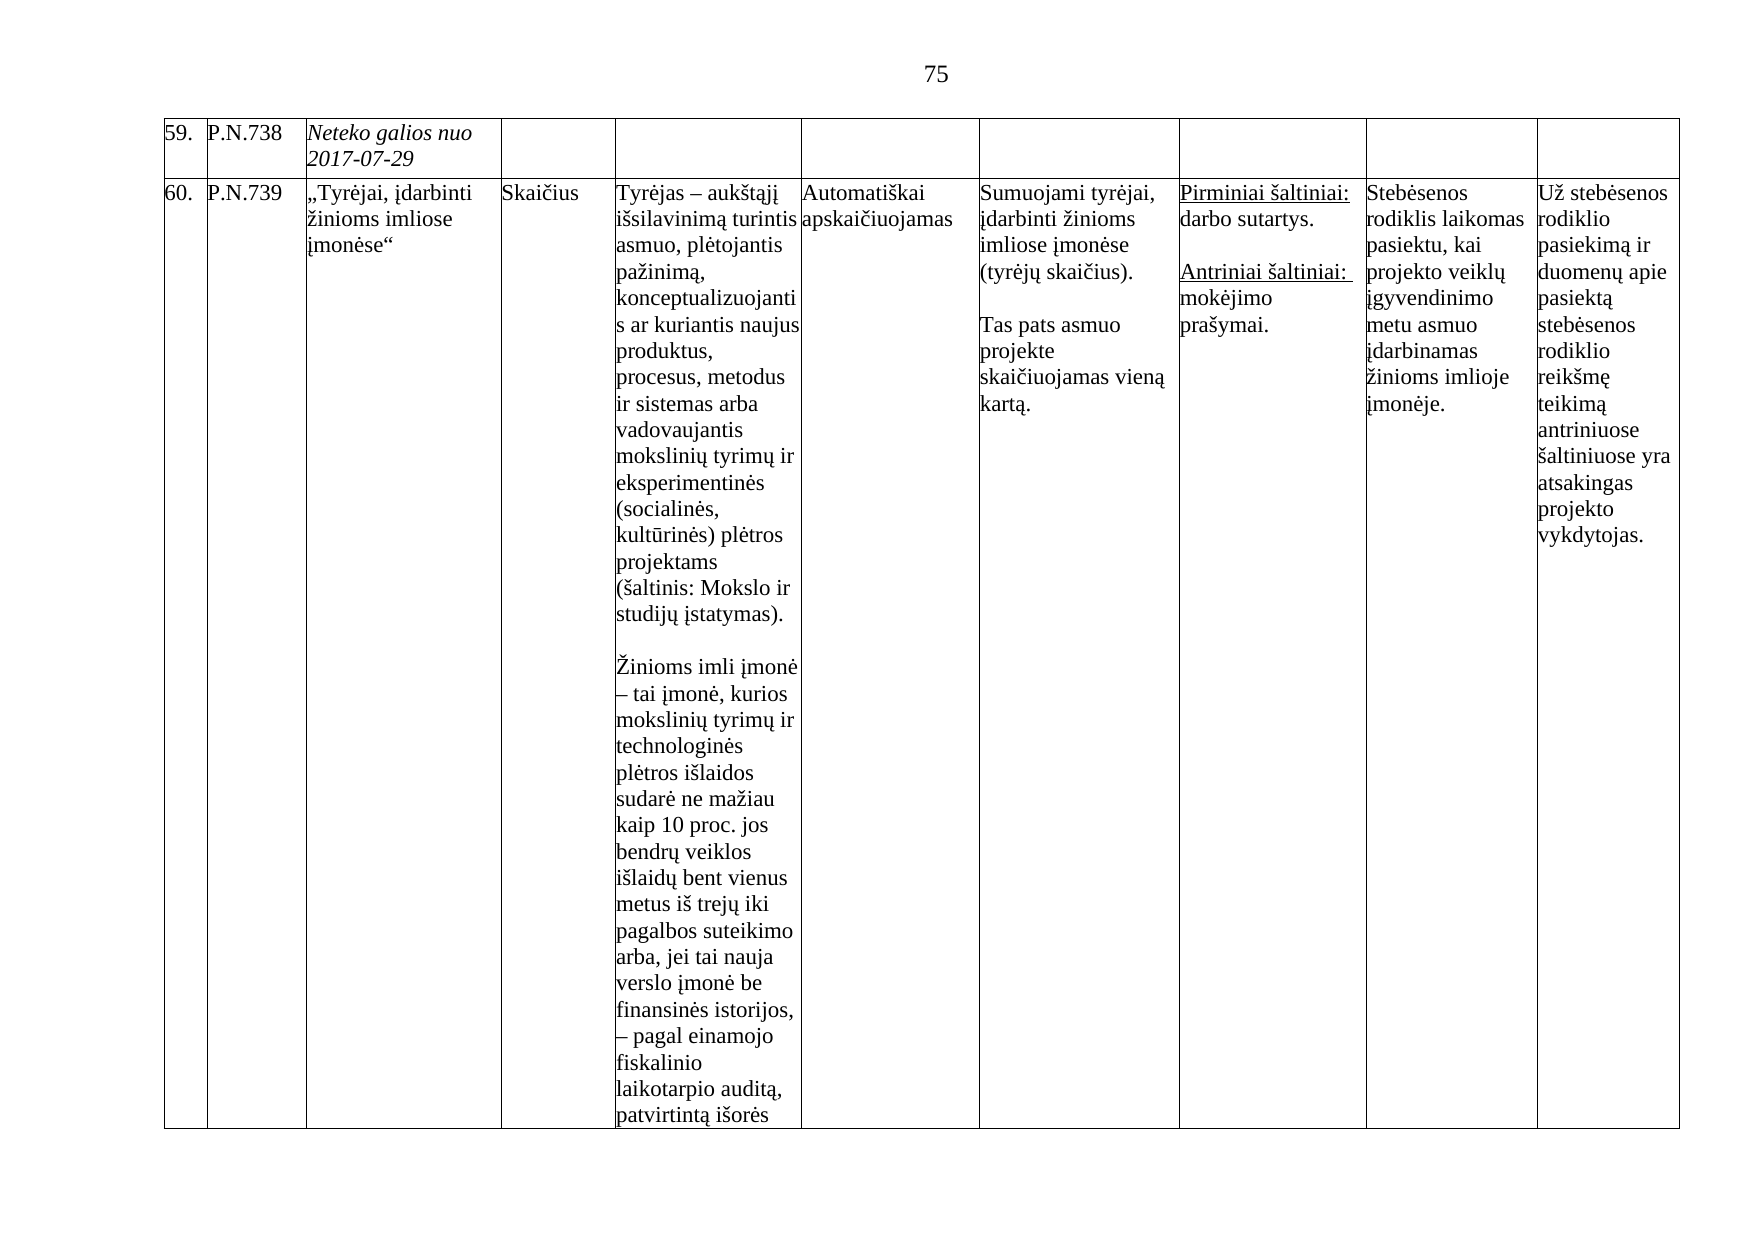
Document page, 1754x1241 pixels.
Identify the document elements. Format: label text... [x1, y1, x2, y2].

table_cell 59. [165, 119, 207, 178]
table_cell Automatiškai apskaičiuojamas [802, 179, 979, 1128]
table_cell [1538, 119, 1679, 178]
table_cell [1180, 119, 1366, 178]
table_cell „Tyrėjai, įdarbinti žinioms imliose įmonėse“ [307, 179, 501, 1128]
table_cell P.N.739 [208, 179, 306, 1128]
table_cell P.N.738 [208, 119, 306, 178]
table_cell Sumuojami tyrėjai, įdarbinti žinioms imliose įmonėse (tyrėjų skaičius). Tas pats asmuo projekte skaičiuojamas vieną kartą. [980, 179, 1179, 1128]
table_cell [802, 119, 979, 178]
table_cell Neteko galios nuo 2017-07-29 [307, 119, 501, 178]
table_cell 60. [165, 179, 207, 1128]
table_cell [616, 119, 801, 178]
table_cell Skaičius [502, 179, 615, 1128]
table_cell Stebėsenos rodiklis laikomas pasiektu, kai projekto veiklų įgyvendinimo metu asmuo įdarbinamas žinioms imlioje įmonėje. [1367, 179, 1537, 1128]
table_cell [1367, 119, 1537, 178]
table_cell Už stebėsenos rodiklio pasiekimą ir duomenų apie pasiektą stebėsenos rodiklio reikšmę teikimą antriniuose šaltiniuose yra atsakingas projekto vykdytojas. [1538, 179, 1679, 1128]
table_cell [502, 119, 615, 178]
table_cell Pirminiai šaltiniai: darbo sutartys. Antriniai šaltiniai: mokėjimo prašymai. [1180, 179, 1366, 1128]
table_cell [980, 119, 1179, 178]
table_cell Tyrėjas – aukštąjį išsilavinimą turintis asmuo, plėtojantis pažinimą, konceptualizuojantis ar kuriantis naujus produktus, procesus, metodus ir sistemas arba vadovaujantis mokslinių tyrimų ir eksperimentinės (socialinės, kultūrinės) plėtros projektams (šaltinis: Mokslo ir studijų įstatymas). Žinioms imli įmonė – tai įmonė, kurios mokslinių tyrimų ir technologinės plėtros išlaidos sudarė ne mažiau kaip 10 proc. jos bendrų veiklos išlaidų bent vienus metus iš trejų iki pagalbos suteikimo arba, jei tai nauja verslo įmonė be finansinės istorijos, – pagal einamojo fiskalinio laikotarpio auditą, patvirtintą išorės [616, 179, 801, 1128]
